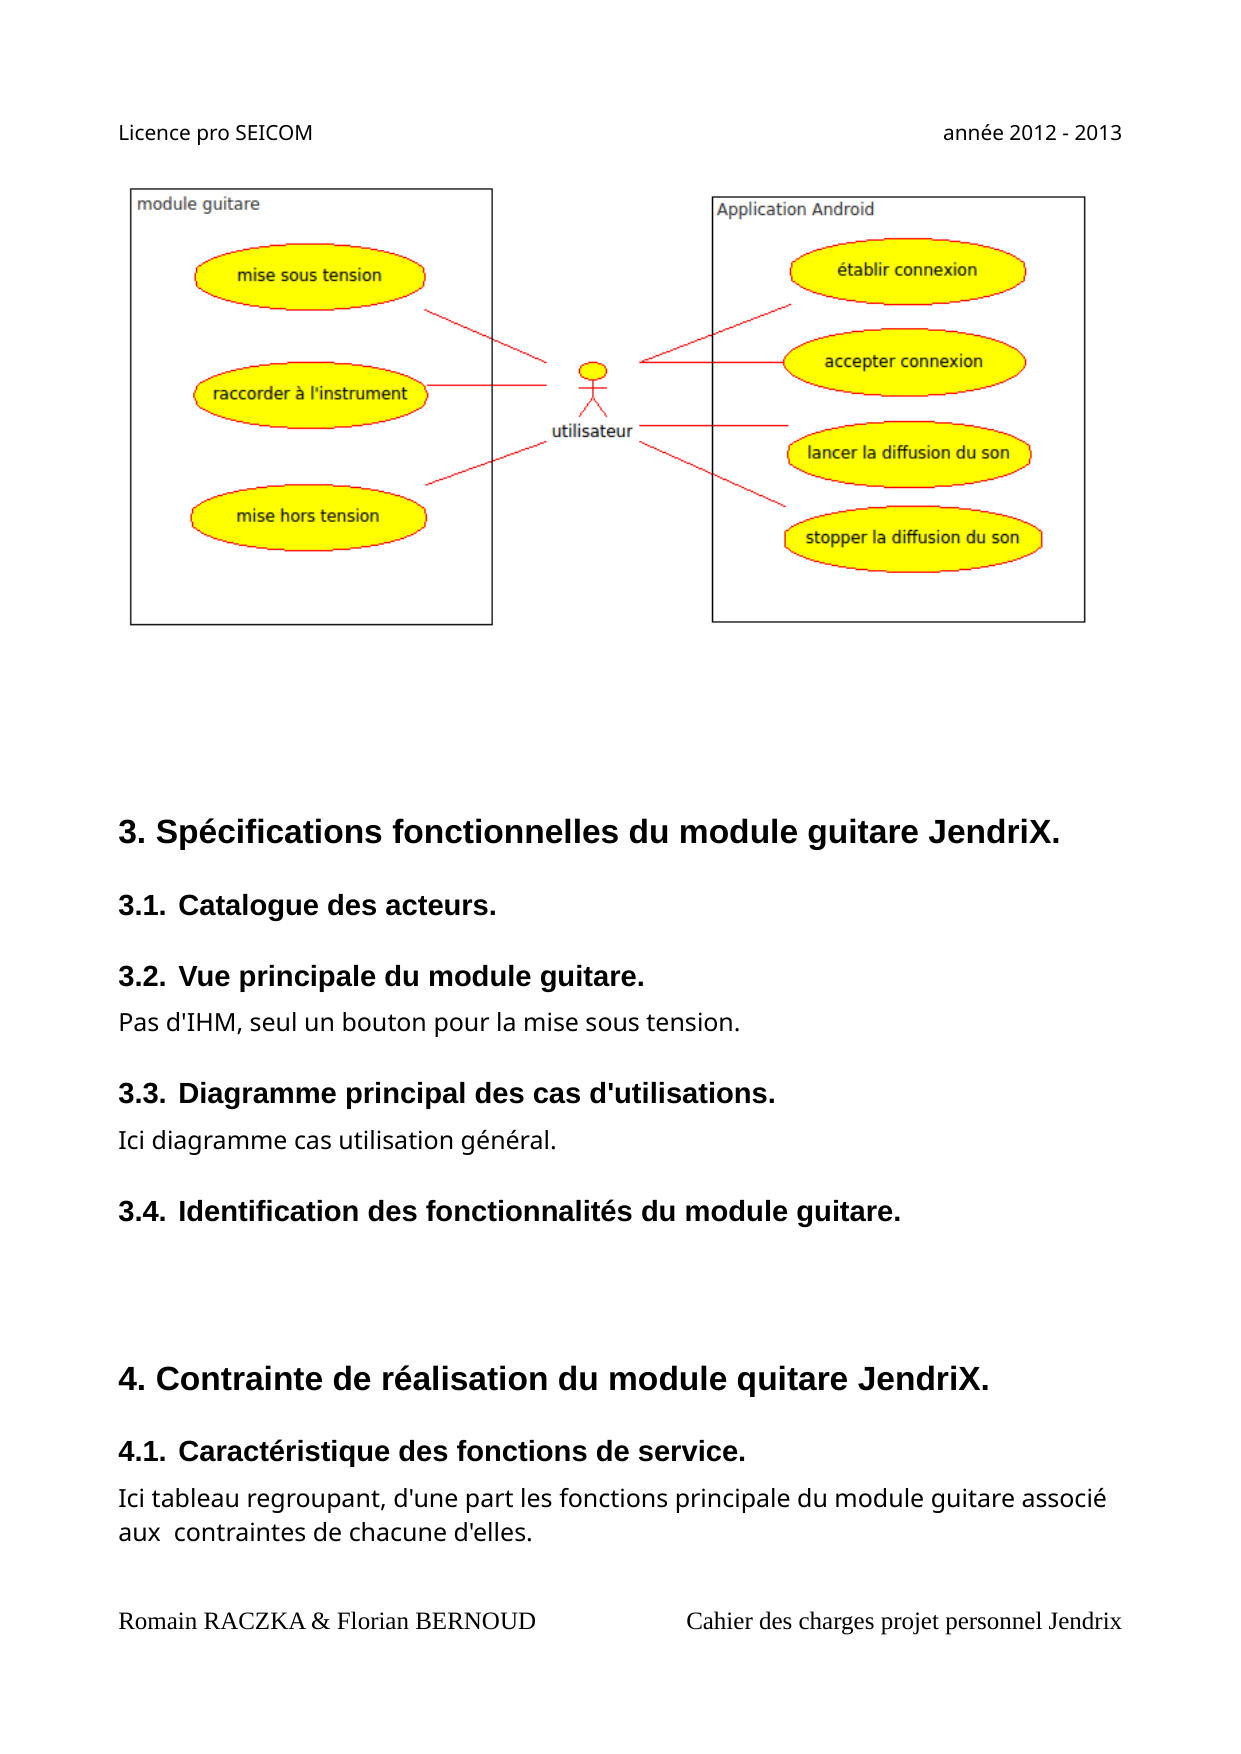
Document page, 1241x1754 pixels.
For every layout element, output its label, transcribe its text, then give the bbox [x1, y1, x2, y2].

picture [98, 176, 1103, 647]
subtitle Catalogue des acteurs. [118, 888, 1122, 921]
text Ici diagramme cas utilisation général. [118, 1123, 1122, 1157]
subtitle Contrainte de réalisation du module quitare JendriX. [118, 1358, 1122, 1397]
subtitle Vue principale du module guitare. [118, 959, 1122, 992]
subtitle Diagramme principal des cas d'utilisations. [118, 1077, 1122, 1110]
subtitle Spécifications fonctionnelles du module guitare JendriX. [118, 812, 1122, 850]
text Pas d'IHM, seul un bouton pour la mise sous tension. [118, 1005, 1122, 1039]
subtitle Identification des fonctionnalités du module guitare. [118, 1194, 1122, 1228]
subtitle Caractéristique des fonctions de service. [118, 1434, 1122, 1468]
text Ici tableau regroupant, d'une part les fonctions principale du module guitare associé aux contraintes de chacune d'elles. [118, 1481, 1122, 1549]
